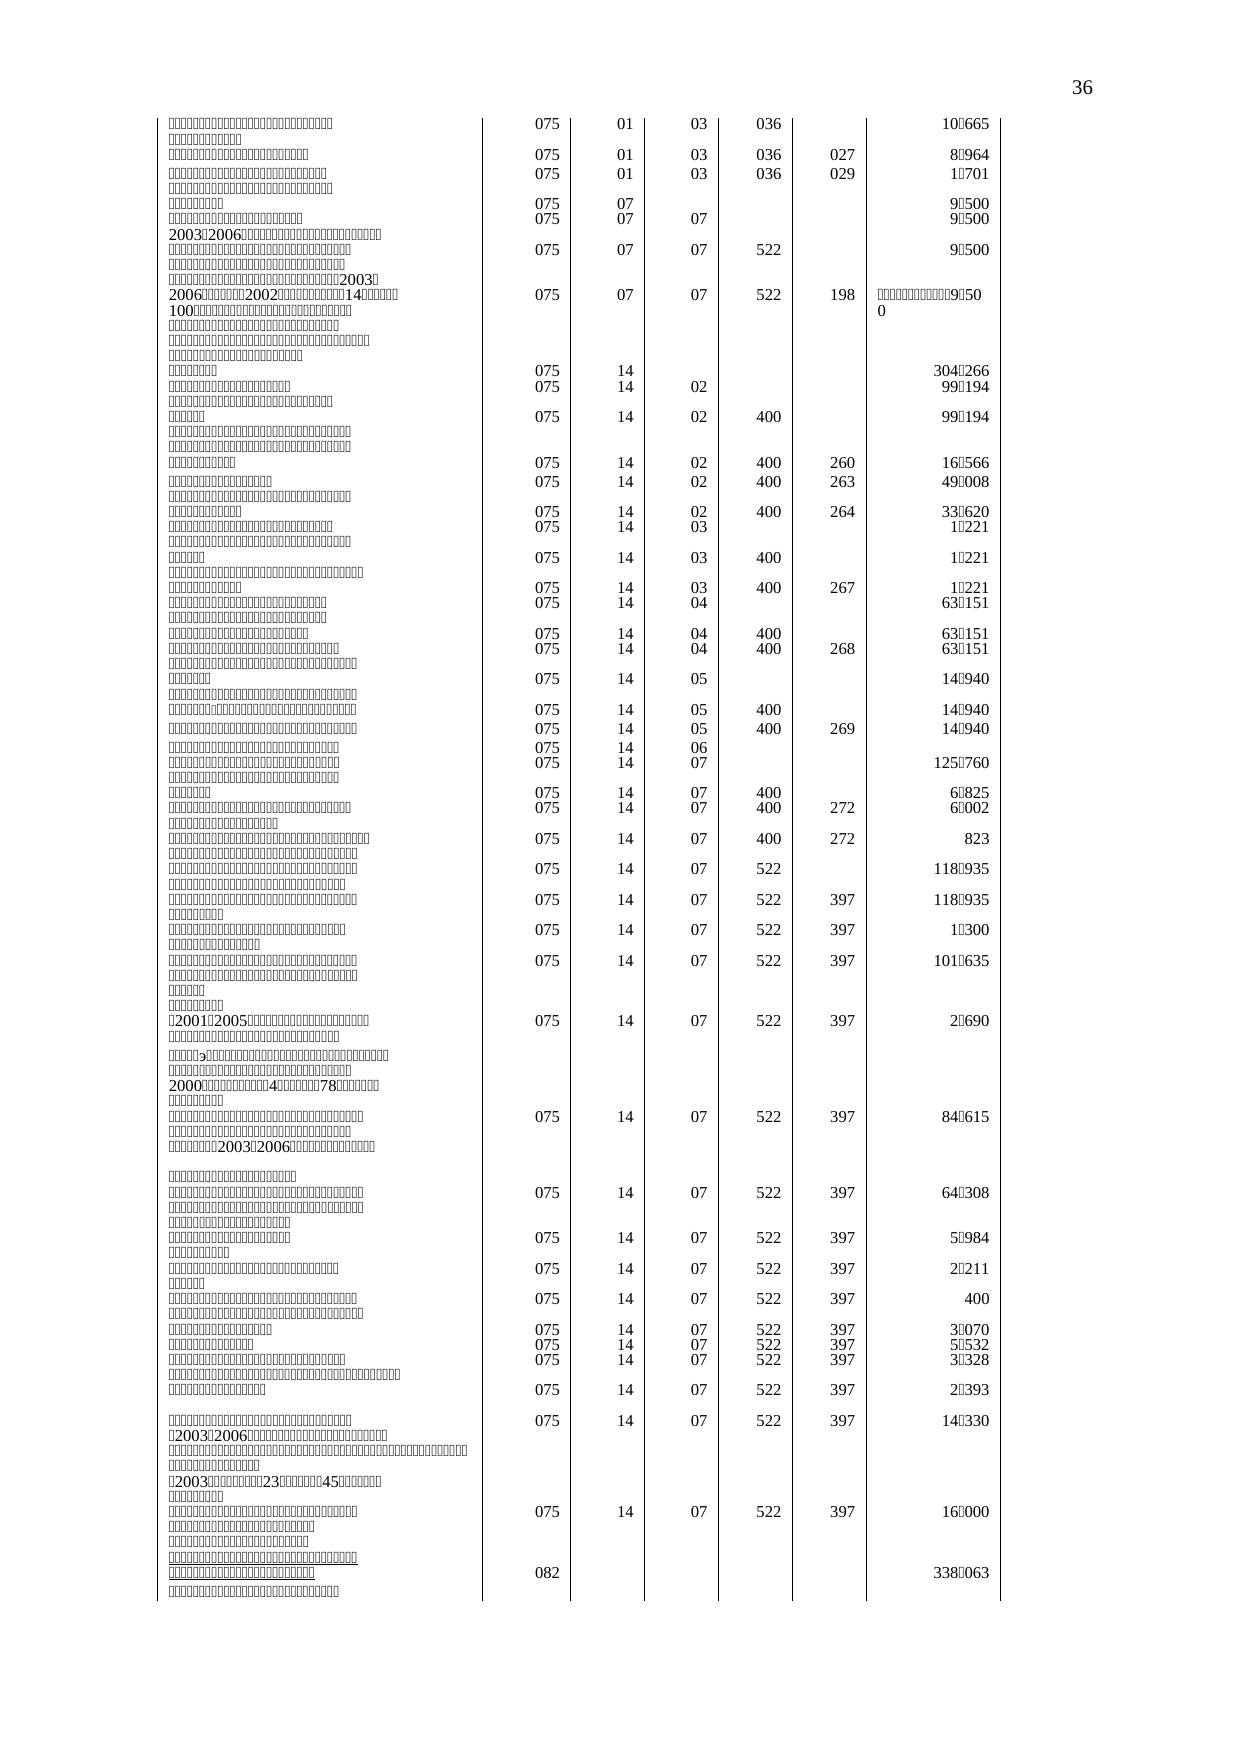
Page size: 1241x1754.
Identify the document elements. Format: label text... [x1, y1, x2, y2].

table_cell [719, 213, 792, 228]
table_cell   [158, 894, 482, 924]
table_cell  [867, 924, 1000, 954]
table_cell  [483, 475, 570, 491]
table_cell  [158, 149, 482, 167]
table_cell  [867, 149, 1000, 167]
table_cell  [793, 894, 866, 924]
table_cell  [867, 1415, 1000, 1506]
table_cell  [571, 168, 644, 183]
table_cell  [793, 1354, 866, 1384]
table_cell  [158, 365, 482, 380]
table_cell  [158, 1384, 482, 1415]
table_cell  [645, 1248, 718, 1293]
table_cell  [793, 1339, 866, 1354]
table_cell  [867, 1111, 1000, 1187]
table_cell  [719, 1187, 792, 1232]
table_cell  [645, 380, 718, 396]
table_cell  [483, 723, 570, 741]
table_cell  [793, 491, 866, 521]
table_cell  [867, 772, 1000, 802]
table_cell   [158, 1552, 482, 1586]
table_cell  [645, 491, 718, 521]
table_cell  [867, 954, 1000, 1015]
table_cell  [719, 396, 792, 426]
table_cell  [483, 567, 570, 597]
table_cell  [645, 1384, 718, 1415]
table_cell  [571, 228, 644, 274]
table_cell  [867, 894, 1000, 924]
table_cell  [793, 1415, 866, 1506]
table_cell [793, 396, 866, 426]
table_cell     [158, 954, 482, 1015]
table_cell  [571, 802, 644, 833]
table_cell  [867, 228, 1000, 274]
table_cell  [158, 521, 482, 536]
table_cell  [571, 723, 644, 741]
table_cell  [571, 954, 644, 1015]
table_cell [645, 1586, 718, 1601]
table_cell  [571, 643, 644, 658]
table_cell  [793, 723, 866, 741]
table_cell    [158, 1506, 482, 1552]
table_cell  [571, 1111, 644, 1187]
table_cell  [645, 802, 718, 833]
table_cell  [719, 643, 792, 658]
table_cell  [158, 1324, 482, 1339]
table_cell  [867, 380, 1000, 396]
table_cell  [571, 688, 644, 722]
table_cell   [158, 802, 482, 833]
table_cell  [158, 643, 482, 658]
table_cell [793, 1586, 866, 1601]
table_cell  [571, 741, 644, 757]
table_cell    [158, 228, 482, 274]
table_cell [719, 521, 792, 536]
table_cell  [158, 1586, 482, 1601]
table_cell  [867, 118, 1000, 148]
table_cell   [158, 833, 482, 863]
table_cell  [483, 1232, 570, 1247]
table_cell  [867, 1506, 1000, 1552]
table_cell  [158, 213, 482, 228]
table_cell [793, 365, 866, 380]
table_cell  [571, 1015, 644, 1111]
table_cell  [645, 536, 718, 567]
table_cell  [645, 924, 718, 954]
table_cell  [793, 475, 866, 491]
table_cell  [158, 1339, 482, 1354]
table_cell  [719, 688, 792, 722]
table_cell  [719, 1293, 792, 1323]
table_cell  [483, 365, 570, 380]
table_cell  [483, 1248, 570, 1293]
table_cell  [719, 168, 792, 183]
table_cell  [645, 863, 718, 893]
table_cell [793, 228, 866, 274]
table_cell  [719, 1506, 792, 1552]
table_cell   [158, 863, 482, 893]
table_cell  [867, 597, 1000, 612]
table_cell  [793, 1232, 866, 1247]
table_cell   э    [158, 1015, 482, 1111]
table_cell  [483, 1293, 570, 1323]
table_cell  [867, 1248, 1000, 1293]
table_cell  [645, 426, 718, 475]
table_cell  [483, 757, 570, 772]
table_cell  [793, 833, 866, 863]
table_cell  [867, 723, 1000, 741]
table_cell  [645, 1111, 718, 1187]
table_cell  [719, 228, 792, 274]
table_cell  [645, 475, 718, 491]
table_cell  [867, 658, 1000, 688]
table_cell    [158, 1248, 482, 1293]
table_cell  [867, 396, 1000, 426]
table_cell  [793, 1187, 866, 1232]
table_cell  [867, 688, 1000, 722]
table_cell  [719, 149, 792, 167]
table_cell  [483, 802, 570, 833]
table_cell  [483, 833, 570, 863]
table_cell  [645, 1415, 718, 1506]
table_cell  [867, 863, 1000, 893]
table_cell [719, 757, 792, 772]
table_cell  [483, 426, 570, 475]
table_cell  [645, 228, 718, 274]
table_cell  [483, 741, 570, 757]
table_cell  [645, 954, 718, 1015]
table_cell  [483, 536, 570, 567]
table_cell  [867, 213, 1000, 228]
table_cell  [483, 772, 570, 802]
table_cell  [867, 833, 1000, 863]
table_cell  [571, 380, 644, 396]
table_cell  [867, 643, 1000, 658]
table_cell  [793, 1015, 866, 1111]
table_cell [793, 863, 866, 893]
table_cell  [867, 491, 1000, 521]
table_cell  [719, 475, 792, 491]
table_cell       [158, 274, 482, 365]
table_cell  [867, 521, 1000, 536]
table_cell  [867, 1015, 1000, 1111]
table_cell  [719, 1232, 792, 1247]
table_cell  [158, 757, 482, 772]
table_cell  [793, 954, 866, 1015]
table_cell  [645, 396, 718, 426]
table_cell  [645, 274, 718, 365]
table_cell     [158, 1111, 482, 1187]
table_cell  [571, 1248, 644, 1293]
table_cell  [645, 833, 718, 863]
table_cell  [645, 757, 718, 772]
table_cell [793, 536, 866, 567]
table_cell  [645, 1339, 718, 1354]
table_cell  [719, 1339, 792, 1354]
table_cell  [571, 365, 644, 380]
table_cell  [867, 1354, 1000, 1384]
table_cell  [645, 168, 718, 183]
table_cell  [483, 274, 570, 365]
table_cell  [719, 1384, 792, 1415]
table_cell  [158, 1232, 482, 1247]
table_cell  [645, 1506, 718, 1552]
table_cell [793, 1552, 866, 1586]
table_cell  [571, 757, 644, 772]
table_cell [793, 521, 866, 536]
table_cell  [867, 567, 1000, 597]
table_cell  [483, 118, 570, 148]
table_cell    [158, 426, 482, 475]
table_cell  [483, 643, 570, 658]
table_cell  [645, 1354, 718, 1384]
table_cell [793, 772, 866, 802]
table_cell [719, 183, 792, 213]
table_cell  [483, 183, 570, 213]
table_cell  [719, 118, 792, 148]
table_cell [719, 1552, 792, 1586]
table_cell  [867, 1324, 1000, 1339]
table_cell  [571, 1354, 644, 1384]
table_cell [645, 1552, 718, 1586]
table_cell [719, 365, 792, 380]
table_cell  [483, 954, 570, 1015]
table_cell [793, 118, 866, 148]
table_cell   [158, 491, 482, 521]
table_cell  [867, 1339, 1000, 1354]
table_cell [645, 365, 718, 380]
table_cell  [571, 183, 644, 213]
table_cell  [483, 521, 570, 536]
table_cell  [645, 149, 718, 167]
table_cell [793, 757, 866, 772]
table_cell  [867, 757, 1000, 772]
table_cell  [483, 658, 570, 688]
table_cell  [571, 612, 644, 643]
table_cell  [571, 833, 644, 863]
table_cell  [793, 643, 866, 658]
table_cell  [867, 168, 1000, 183]
table_cell  [571, 213, 644, 228]
table_cell  [645, 688, 718, 722]
table_cell [793, 658, 866, 688]
table_cell  [571, 894, 644, 924]
table_cell  [483, 863, 570, 893]
table_cell  [867, 1552, 1000, 1586]
table_cell  [867, 536, 1000, 567]
table_cell  [645, 1015, 718, 1111]
table_cell  [867, 1384, 1000, 1415]
table_cell  [158, 475, 482, 491]
table_cell [645, 183, 718, 213]
table_cell  [645, 1187, 718, 1232]
table_cell  [719, 1354, 792, 1384]
table_cell  [719, 567, 792, 597]
table_cell  [793, 274, 866, 365]
table_cell  [867, 612, 1000, 643]
table_cell  [571, 1187, 644, 1232]
table_cell  [483, 168, 570, 183]
table_cell  [483, 1354, 570, 1384]
table_cell [867, 1586, 1000, 1601]
table_cell  [719, 833, 792, 863]
table_cell   [158, 396, 482, 426]
table_cell  [793, 1506, 866, 1552]
table_cell  [571, 521, 644, 536]
table_cell  [719, 1415, 792, 1506]
table_cell [483, 1586, 570, 1601]
table_cell   [158, 924, 482, 954]
table_cell  [158, 741, 482, 757]
table_cell  [483, 1415, 570, 1506]
table_cell   [158, 567, 482, 597]
table_cell  [645, 597, 718, 612]
table_cell  [571, 597, 644, 612]
table_cell  [645, 658, 718, 688]
table_cell [793, 612, 866, 643]
table_cell   [158, 1293, 482, 1323]
table_cell  [719, 924, 792, 954]
table_cell  [719, 274, 792, 365]
table_cell  [793, 567, 866, 597]
table_cell  [483, 1187, 570, 1232]
table_cell  [867, 274, 1000, 365]
table_cell  [719, 894, 792, 924]
table_cell  [571, 658, 644, 688]
table_cell  [719, 612, 792, 643]
table_cell  [719, 491, 792, 521]
table_cell  [793, 802, 866, 833]
table_cell [571, 1586, 644, 1601]
table_cell  [719, 426, 792, 475]
table_cell [793, 213, 866, 228]
table_cell [719, 1586, 792, 1601]
table_cell  [719, 772, 792, 802]
table_cell  [645, 772, 718, 802]
table_cell  [571, 118, 644, 148]
table_cell  [719, 1324, 792, 1339]
table_cell  [571, 1506, 644, 1552]
table_cell [719, 741, 792, 757]
table_cell  [483, 228, 570, 274]
table_cell  [158, 597, 482, 612]
table_cell  [158, 723, 482, 741]
table_cell  [571, 1384, 644, 1415]
table_cell   [158, 772, 482, 802]
table_cell  [571, 1293, 644, 1323]
table_cell  [793, 1324, 866, 1339]
table_cell  [793, 1384, 866, 1415]
table_cell  [645, 521, 718, 536]
table_cell   [158, 118, 482, 148]
table_cell  [719, 536, 792, 567]
table_cell [719, 597, 792, 612]
table_cell  [793, 149, 866, 167]
table_cell  [571, 491, 644, 521]
table_cell  [645, 118, 718, 148]
table_cell [719, 380, 792, 396]
table_cell  [483, 1015, 570, 1111]
table_cell  [483, 491, 570, 521]
table_cell  [645, 1293, 718, 1323]
table_cell  [158, 168, 482, 183]
table_cell  [483, 924, 570, 954]
table_cell  [571, 924, 644, 954]
table_cell  [571, 475, 644, 491]
table_cell [793, 741, 866, 757]
table_cell  [645, 213, 718, 228]
table_cell  [483, 894, 570, 924]
table_cell  [719, 863, 792, 893]
table_cell  [793, 168, 866, 183]
table_cell [793, 597, 866, 612]
table_cell  [867, 475, 1000, 491]
table_cell  [483, 1552, 570, 1586]
table_cell [793, 183, 866, 213]
table_cell  [793, 1293, 866, 1323]
table_cell  [645, 567, 718, 597]
table_cell  [793, 1248, 866, 1293]
table_cell  [571, 1415, 644, 1506]
table_cell [571, 1552, 644, 1586]
table_cell  [571, 274, 644, 365]
table_cell  [483, 213, 570, 228]
table_cell   [158, 183, 482, 213]
table_cell  [483, 149, 570, 167]
table_cell  [645, 741, 718, 757]
table_cell  [571, 1324, 644, 1339]
table_cell  [483, 1339, 570, 1354]
table_cell  [645, 1232, 718, 1247]
table_cell  [571, 396, 644, 426]
table_cell  [719, 1015, 792, 1111]
table_cell      [158, 1415, 482, 1506]
table_cell  [483, 1384, 570, 1415]
table_cell  [483, 1111, 570, 1187]
table_cell  [483, 380, 570, 396]
table_cell  [571, 1339, 644, 1354]
table_cell  [867, 365, 1000, 380]
table_cell  [793, 924, 866, 954]
table_cell  [483, 1506, 570, 1552]
table_cell  [483, 612, 570, 643]
table_cell [719, 658, 792, 688]
table_cell  [571, 772, 644, 802]
table_cell  [571, 426, 644, 475]
table_cell  [571, 1232, 644, 1247]
table_cell  [571, 149, 644, 167]
table_cell  [719, 1248, 792, 1293]
table_cell   [158, 612, 482, 643]
table_cell   [158, 536, 482, 567]
table_cell  [719, 1111, 792, 1187]
table_cell  [158, 380, 482, 396]
table_cell  [867, 426, 1000, 475]
table_cell   [158, 658, 482, 688]
table_cell  [571, 536, 644, 567]
table_cell  [483, 396, 570, 426]
table_cell  [719, 954, 792, 1015]
table_cell  [483, 1324, 570, 1339]
table_cell    [158, 1187, 482, 1232]
table_cell   [158, 1354, 482, 1384]
table_cell  [645, 612, 718, 643]
table_cell  [483, 597, 570, 612]
table_cell  [571, 863, 644, 893]
table_cell  [867, 1293, 1000, 1323]
table_cell  [645, 894, 718, 924]
table_cell  [719, 723, 792, 741]
table_cell  [793, 1111, 866, 1187]
table_cell  [571, 567, 644, 597]
table_cell  [483, 688, 570, 722]
table_cell  [719, 802, 792, 833]
table_cell  [867, 1187, 1000, 1232]
table_cell  [645, 1324, 718, 1339]
table_cell  [645, 643, 718, 658]
table_cell  [867, 183, 1000, 213]
table_cell  [645, 723, 718, 741]
table_cell  [867, 1232, 1000, 1247]
table_cell  [793, 426, 866, 475]
table_cell   [158, 688, 482, 722]
table_cell [793, 688, 866, 722]
table_cell [793, 380, 866, 396]
table_cell [867, 741, 1000, 757]
table_cell  [867, 802, 1000, 833]
